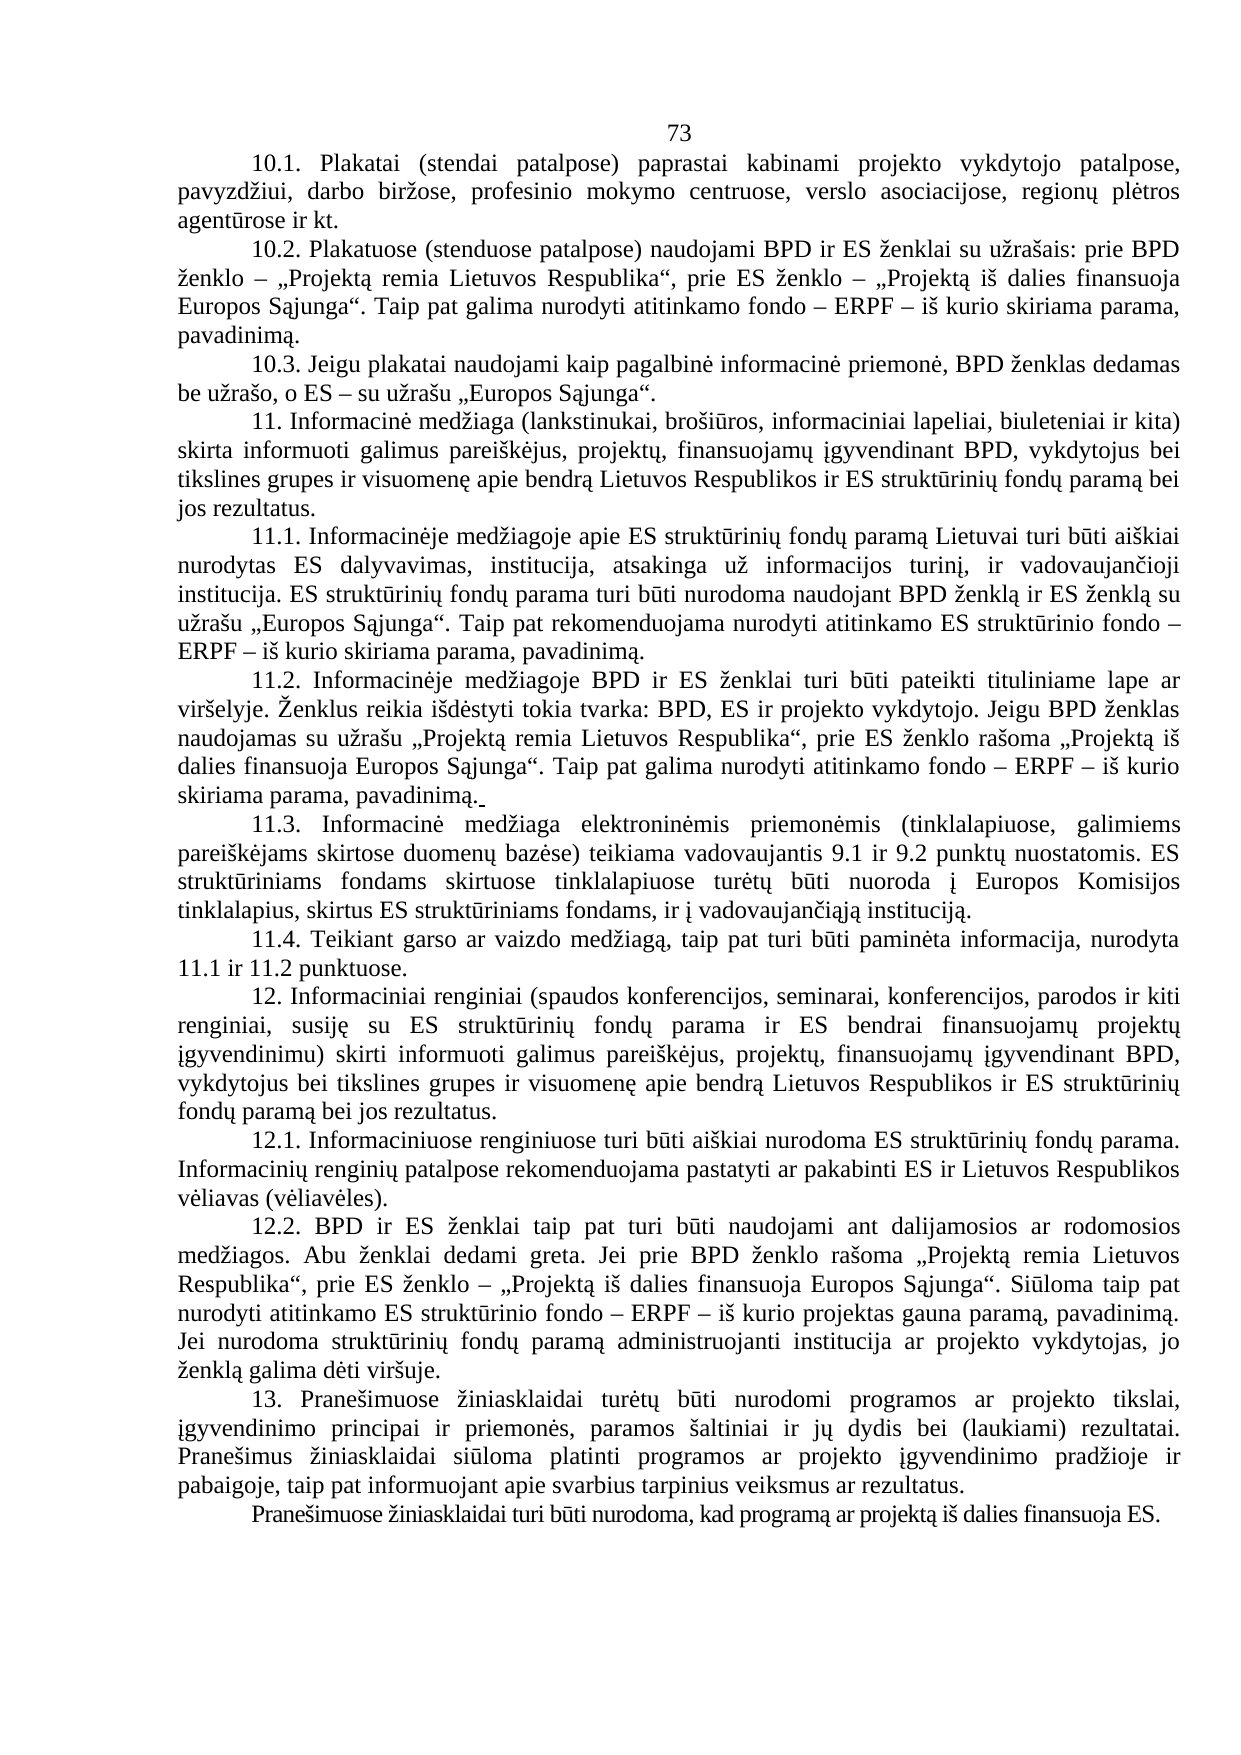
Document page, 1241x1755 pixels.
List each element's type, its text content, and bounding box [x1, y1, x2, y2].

text 13. Pranešimuose žiniasklaidai turėtų būti nurodomi programos ar projekto tikslai, įgyvendinimo principai ir priemonės, paramos šaltiniai ir jų dydis bei (laukiami) rezultatai. Pranešimus žiniasklaidai siūloma platinti programos ar projekto įgyvendinimo pradžioje ir pabaigoje, taip pat informuojant apie svarbius tarpinius veiksmus ar rezultatus. [177, 1384, 1181, 1499]
text 10.1. Plakatai (stendai patalpose) paprastai kabinami projekto vykdytojo patalpose, pavyzdžiui, darbo biržose, profesinio mokymo centruose, verslo asociacijose, regionų plėtros agentūrose ir kt. [177, 148, 1181, 234]
text 12. Informaciniai renginiai (spaudos konferencijos, seminarai, konferencijos, parodos ir kiti renginiai, susiję su ES struktūrinių fondų parama ir ES bendrai finansuojamų projektų įgyvendinimu) skirti informuoti galimus pareiškėjus, projektų, finansuojamų įgyvendinant BPD, vykdytojus bei tikslines grupes ir visuomenę apie bendrą Lietuvos Respublikos ir ES struktūrinių fondų paramą bei jos rezultatus. [177, 981, 1181, 1125]
text 10.3. Jeigu plakatai naudojami kaip pagalbinė informacinė priemonė, BPD ženklas dedamas be užrašo, o ES – su užrašu „Europos Sąjunga“. [177, 349, 1181, 406]
text 12.1. Informaciniuose renginiuose turi būti aiškiai nurodoma ES struktūrinių fondų parama. Informacinių renginių patalpose rekomenduojama pastatyti ar pakabinti ES ir Lietuvos Respublikos vėliavas (vėliavėles). [177, 1125, 1181, 1211]
text 11. Informacinė medžiaga (lankstinukai, brošiūros, informaciniai lapeliai, biuleteniai ir kita) skirta informuoti galimus pareiškėjus, projektų, finansuojamų įgyvendinant BPD, vykdytojus bei tikslines grupes ir visuomenę apie bendrą Lietuvos Respublikos ir ES struktūrinių fondų paramą bei jos rezultatus. [177, 406, 1181, 521]
text 12.2. BPD ir ES ženklai taip pat turi būti naudojami ant dalijamosios ar rodomosios medžiagos. Abu ženklai dedami greta. Jei prie BPD ženklo rašoma „Projektą remia Lietuvos Respublika“, prie ES ženklo – „Projektą iš dalies finansuoja Europos Sąjunga“. Siūloma taip pat nurodyti atitinkamo ES struktūrinio fondo – ERPF – iš kurio projektas gauna paramą, pavadinimą. Jei nurodoma struktūrinių fondų paramą administruojanti institucija ar projekto vykdytojas, jo ženklą galima dėti viršuje. [177, 1211, 1181, 1384]
text Pranešimuose žiniasklaidai turi būti nurodoma, kad programą ar projektą iš dalies finansuoja ES. [177, 1499, 1181, 1528]
text 10.2. Plakatuose (stenduose patalpose) naudojami BPD ir ES ženklai su užrašais: prie BPD ženklo – „Projektą remia Lietuvos Respublika“, prie ES ženklo – „Projektą iš dalies finansuoja Europos Sąjunga“. Taip pat galima nurodyti atitinkamo fondo – ERPF – iš kurio skiriama parama, pavadinimą. [177, 234, 1181, 349]
text 11.4. Teikiant garso ar vaizdo medžiagą, taip pat turi būti paminėta informacija, nurodyta 11.1 ir 11.2 punktuose. [177, 924, 1181, 981]
text 11.3. Informacinė medžiaga elektroninėmis priemonėmis (tinklalapiuose, galimiems pareiškėjams skirtose duomenų bazėse) teikiama vadovaujantis 9.1 ir 9.2 punktų nuostatomis. ES struktūriniams fondams skirtuose tinklalapiuose turėtų būti nuoroda į Europos Komisijos tinklalapius, skirtus ES struktūriniams fondams, ir į vadovaujančiąją instituciją. [177, 809, 1181, 924]
text 11.2. Informacinėje medžiagoje BPD ir ES ženklai turi būti pateikti tituliniame lape ar viršelyje. Ženklus reikia išdėstyti tokia tvarka: BPD, ES ir projekto vykdytojo. Jeigu BPD ženklas naudojamas su užrašu „Projektą remia Lietuvos Respublika“, prie ES ženklo rašoma „Projektą iš dalies finansuoja Europos Sąjunga“. Taip pat galima nurodyti atitinkamo fondo – ERPF – iš kurio skiriama parama, pavadinimą. [177, 665, 1181, 809]
text 11.1. Informacinėje medžiagoje apie ES struktūrinių fondų paramą Lietuvai turi būti aiškiai nurodytas ES dalyvavimas, institucija, atsakinga už informacijos turinį, ir vadovaujančioji institucija. ES struktūrinių fondų parama turi būti nurodoma naudojant BPD ženklą ir ES ženklą su užrašu „Europos Sąjunga“. Taip pat rekomenduojama nurodyti atitinkamo ES struktūrinio fondo – ERPF – iš kurio skiriama parama, pavadinimą. [177, 521, 1181, 665]
